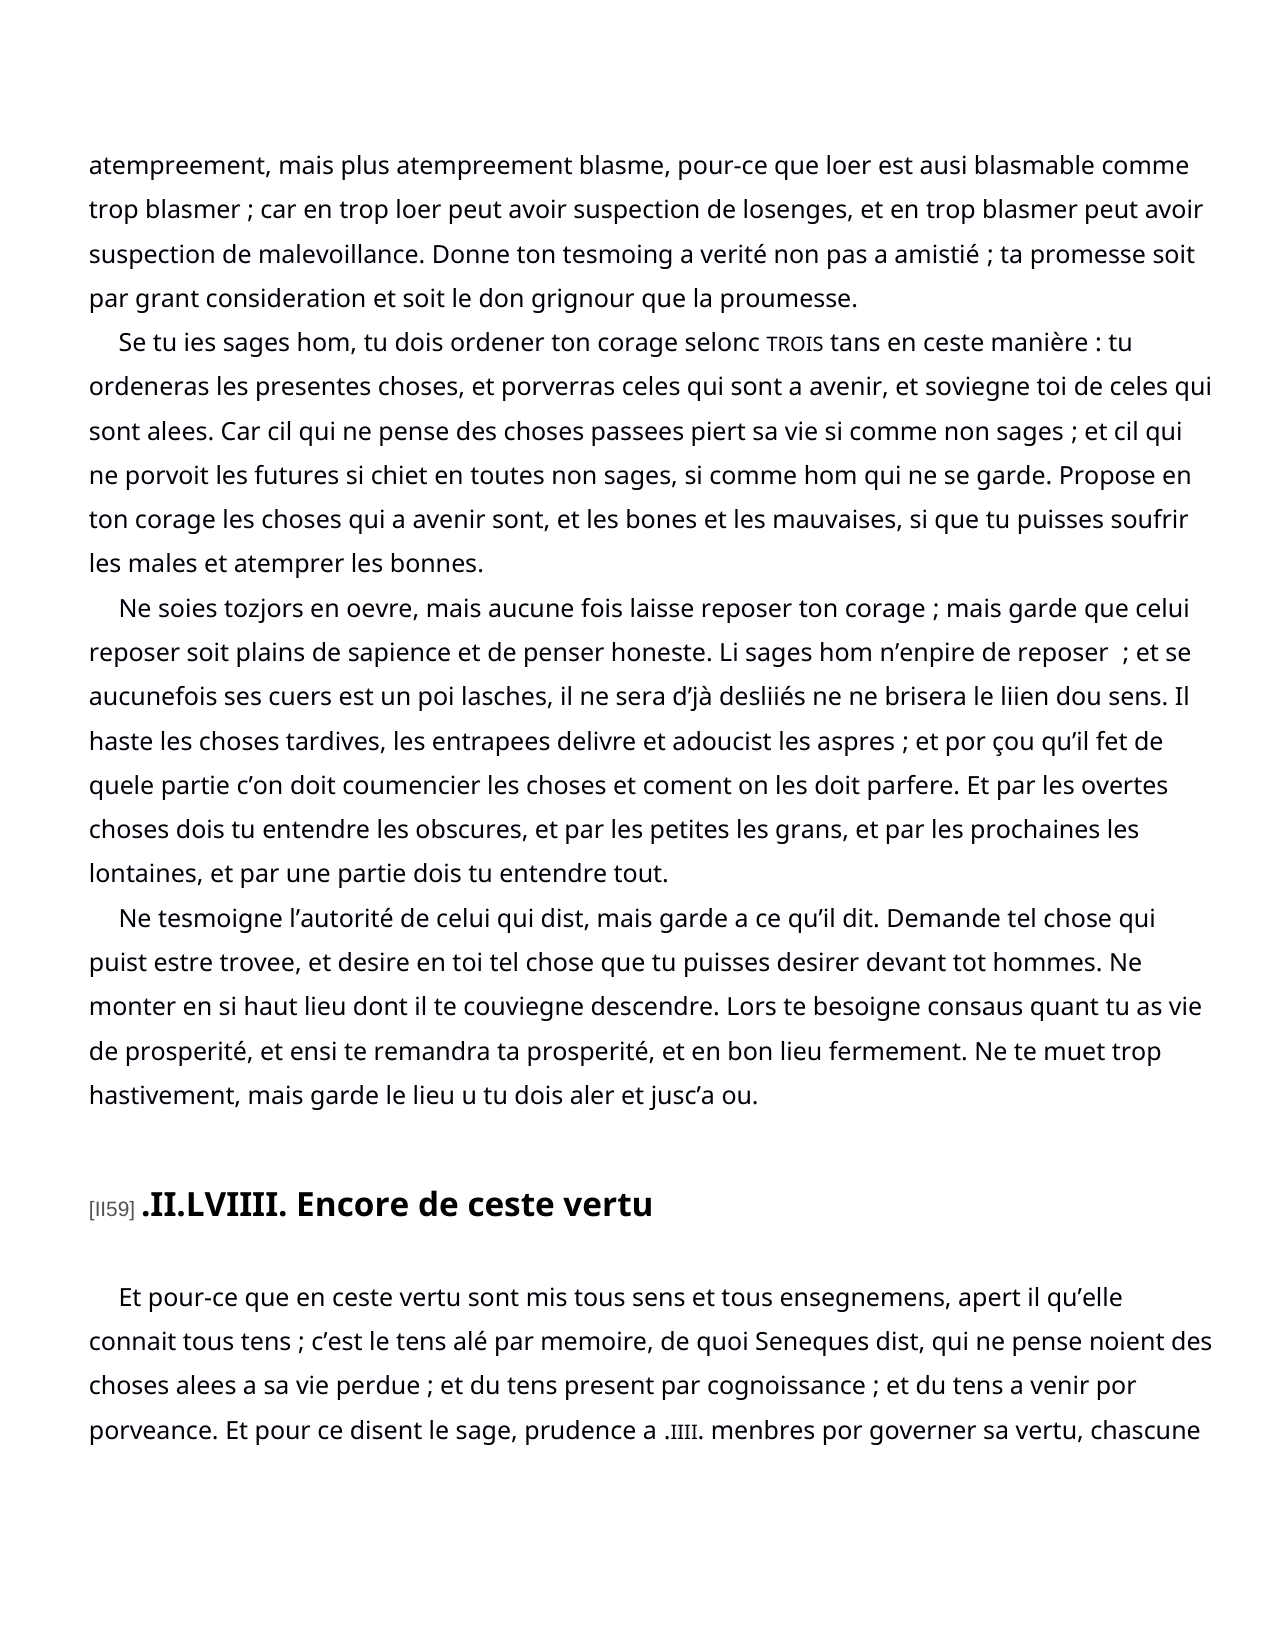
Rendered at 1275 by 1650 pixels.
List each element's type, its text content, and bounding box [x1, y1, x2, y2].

text Se tu ies sages hom, tu dois ordener ton corage selonc trois tans en ceste manière : tu ordeneras les presentes choses, et porverras celes qui sont a avenir, et soviegne toi de celes qui sont alees. Car cil qui ne pense des choses passees piert sa vie si comme non sages ; et cil qui ne porvoit les futures si chiet en toutes non sages, si comme hom qui ne se garde. Propose en ton corage les choses qui a avenir sont, et les bones et les mauvaises, si que tu puisses soufrir les males et atemprer les bonnes. [89, 325, 1216, 580]
text atempreement, mais plus atempreement blasme, pour-ce que loer est ausi blasmable comme trop blasmer ; car en trop loer peut avoir suspection de losenges, et en trop blasmer peut avoir suspection de malevoillance. Donne ton tesmoing a verité non pas a amistié ; ta promesse soit par grant consideration et soit le don grignour que la proumesse. [89, 148, 1216, 314]
text Ne soies tozjors en oevre, mais aucune fois laisse reposer ton corage ; mais garde que celui reposer soit plains de sapience et de penser honeste. Li sages hom n’enpire de reposer ; et se aucunefois ses cuers est un poi lasches, il ne sera d’jà desliiés ne ne brisera le liien dou sens. Il haste les choses tardives, les entrapees delivre et adoucist les aspres ; et por çou qu’il fet de quele partie c’on doit coumencier les choses et coment on les doit parfere. Et par les overtes choses dois tu entendre les obscures, et par les petites les grans, et par les prochaines les lontaines, et par une partie dois tu entendre tout. [89, 590, 1216, 890]
subtitle [II59] .II.LVIIII. Encore de ceste vertu [89, 1181, 1216, 1226]
text Ne tesmoigne l’autorité de celui qui dist, mais garde a ce qu’il dit. Demande tel chose qui puist estre trovee, et desire en toi tel chose que tu puisses desirer devant tot hommes. Ne monter en si haut lieu dont il te couviegne descendre. Lors te besoigne consaus quant tu as vie de prosperité, et ensi te remandra ta prosperité, et en bon lieu fermement. Ne te muet trop hastivement, mais garde le lieu u tu dois aler et jusc’a ou. [89, 900, 1216, 1111]
text Et pour-ce que en ceste vertu sont mis tous sens et tous ensegnemens, apert il qu’elle connait tous tens ; c’est le tens alé par memoire, de quoi Seneques dist, qui ne pense noient des choses alees a sa vie perdue ; et du tens present par cognoissance ; et du tens a venir por porveance. Et pour ce disent le sage, prudence a .iiii. menbres por governer sa vertu, chascune [89, 1279, 1216, 1446]
